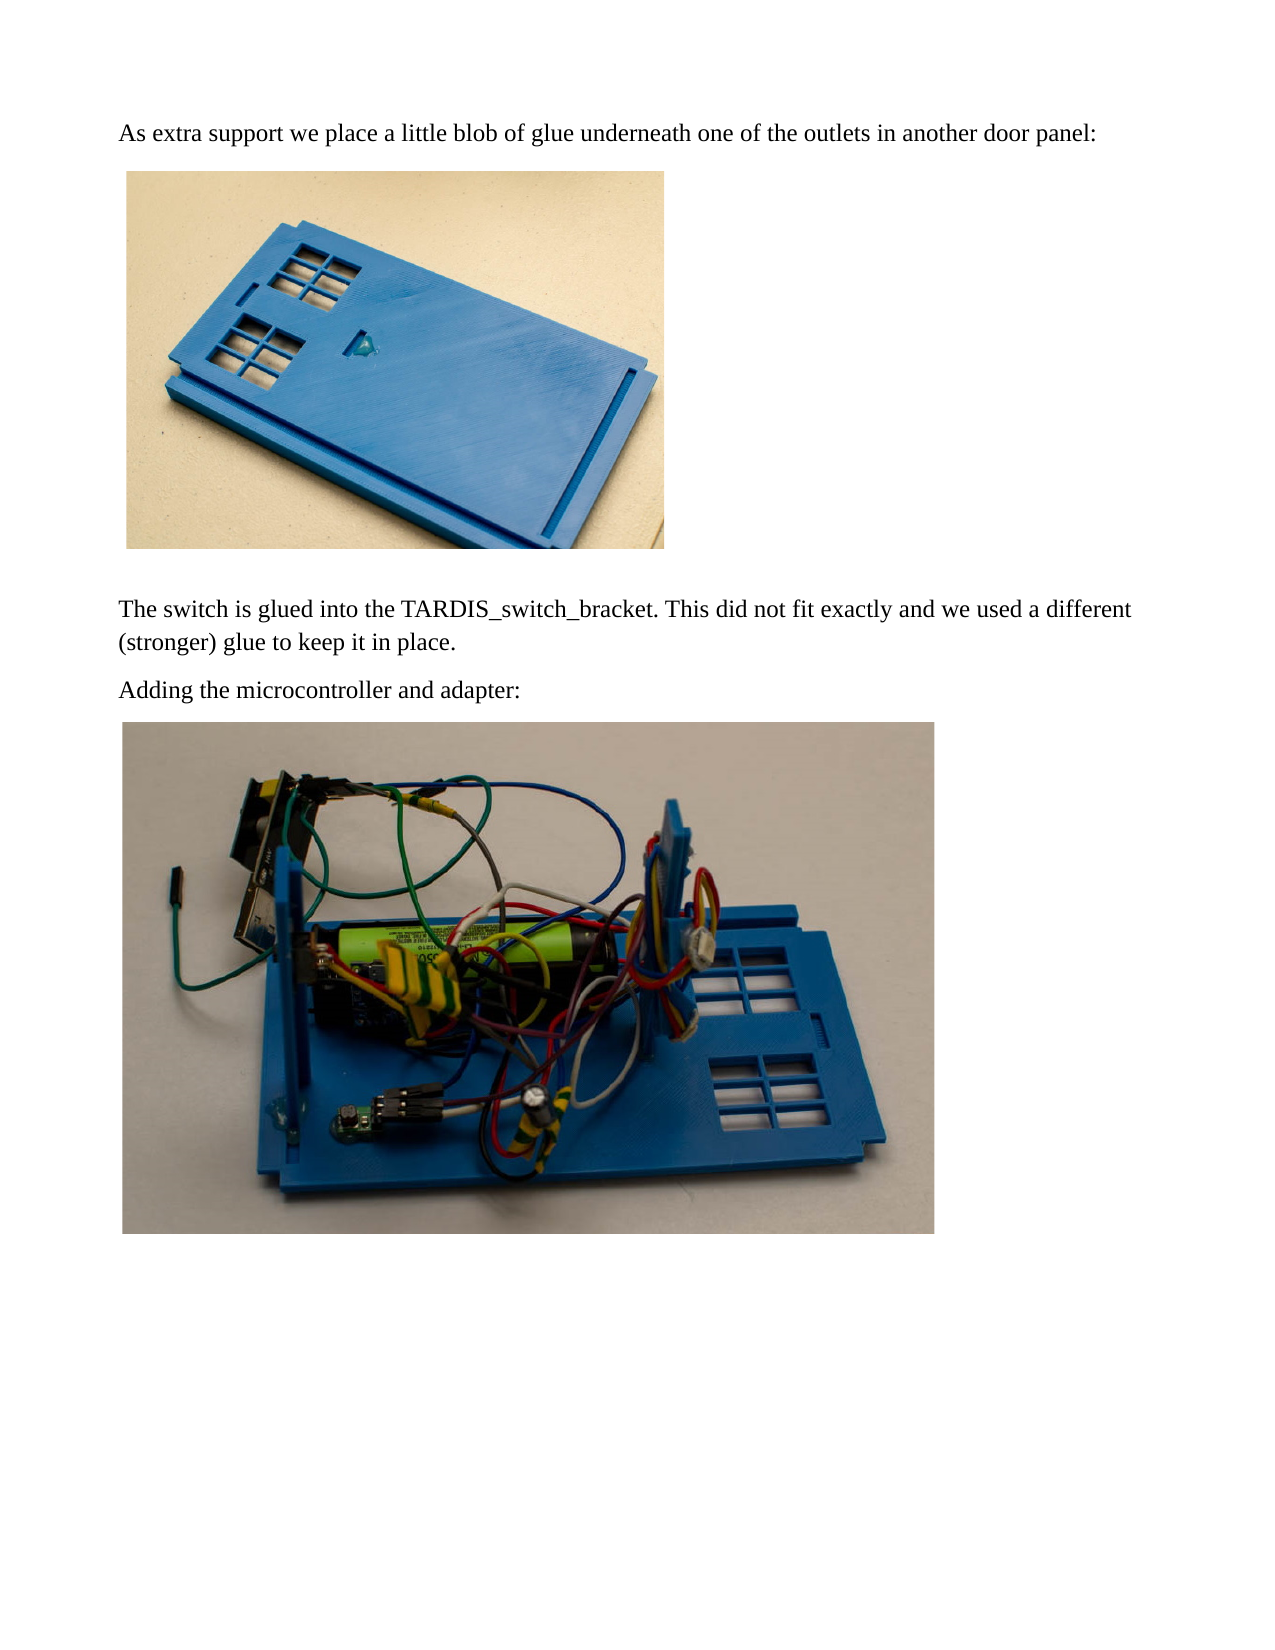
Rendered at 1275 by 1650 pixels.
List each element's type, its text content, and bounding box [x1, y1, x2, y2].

text The switch is glued into the TARDIS_switch_bracket. This did not fit exactly and we used a different (stronger) glue to keep it in place. [118, 594, 1157, 656]
picture [122, 722, 935, 1234]
picture [126, 171, 665, 549]
text As extra support we place a little blob of glue underneath one of the outlets in another door panel: [118, 118, 1157, 147]
text Adding the microcontroller and adapter: [118, 675, 1157, 703]
